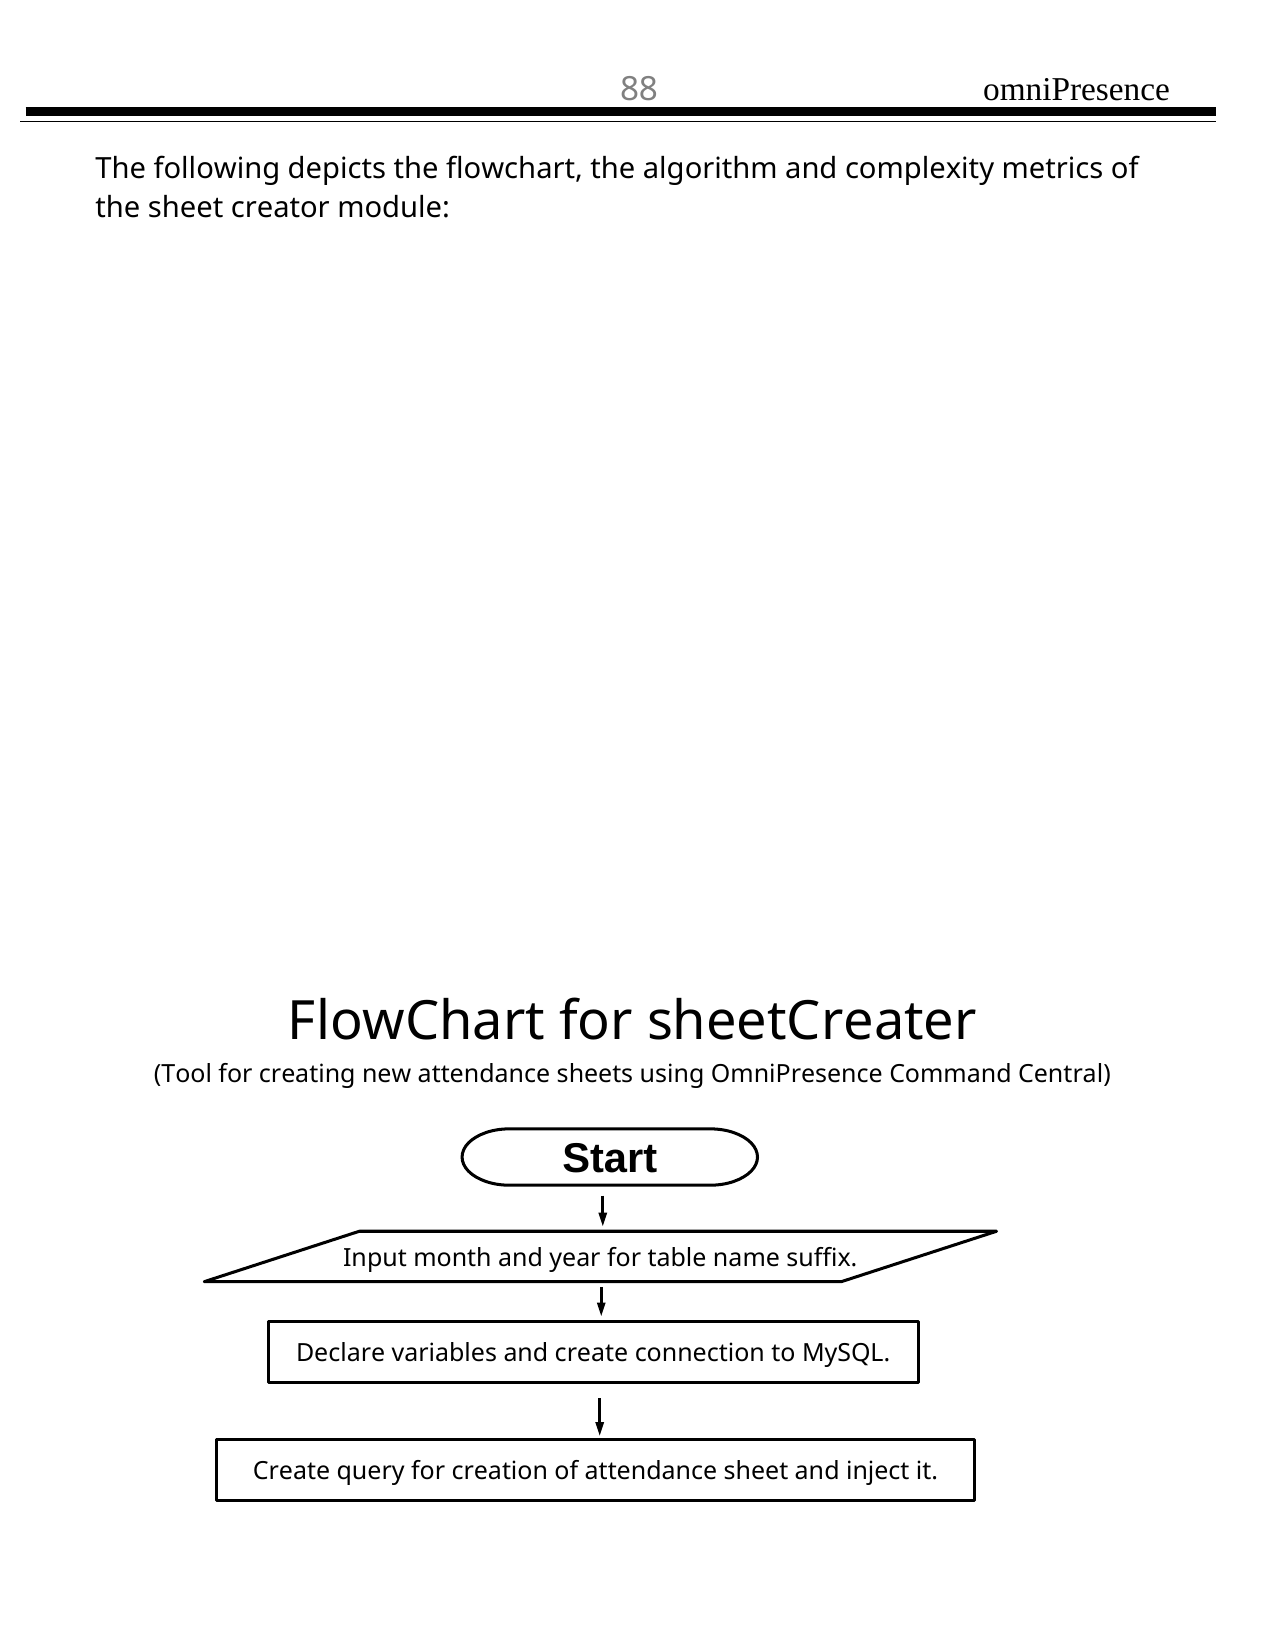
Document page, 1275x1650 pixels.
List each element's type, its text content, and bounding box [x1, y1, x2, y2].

text The following depicts the flowchart, the algorithm and complexity metrics of the sheet creator module: [95, 147, 1170, 226]
text (Tool for creating new attendance sheets using OmniPresence Command Central) [95, 1055, 1170, 1089]
text FlowChart for sheetCreater [95, 981, 1170, 1055]
